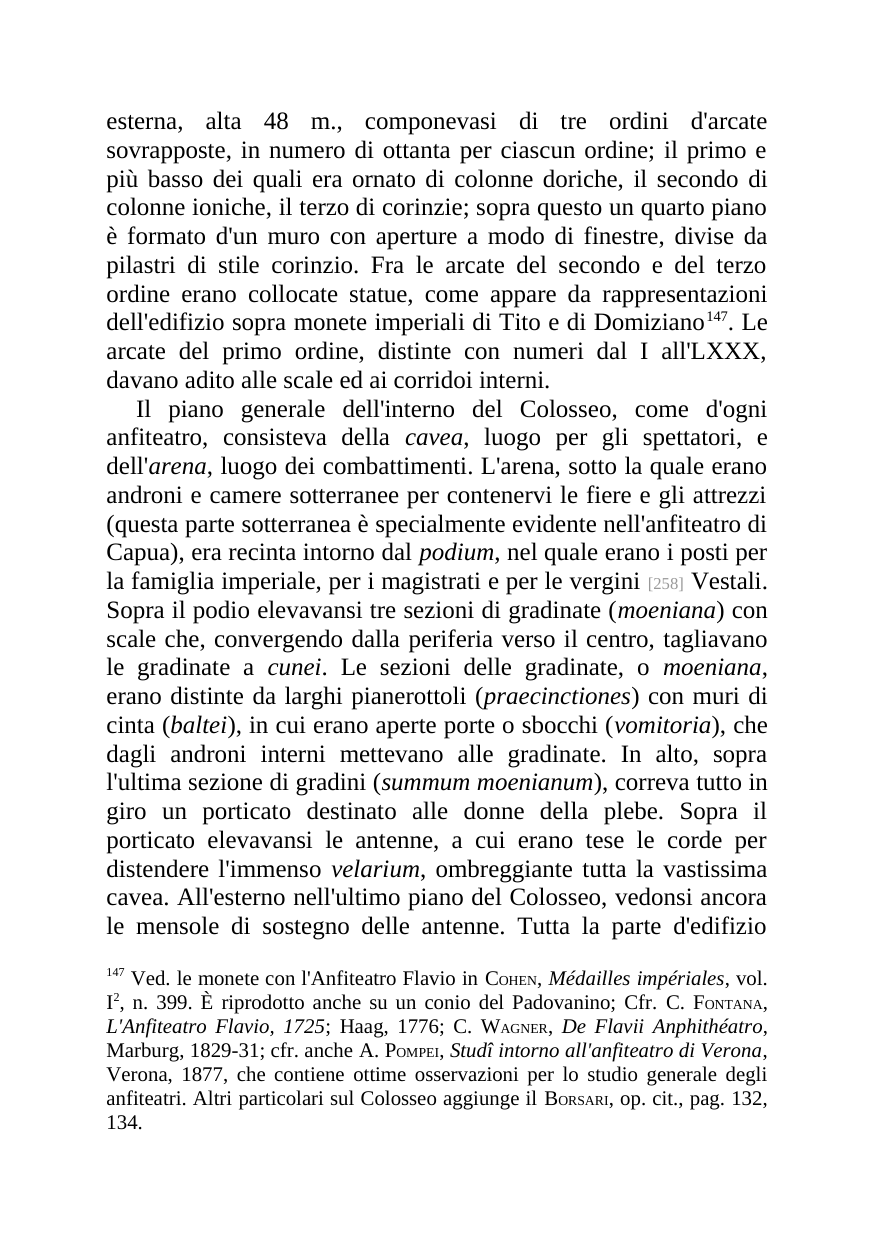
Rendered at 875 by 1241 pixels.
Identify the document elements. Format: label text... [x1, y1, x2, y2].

text Ved. le monete con l'Anfiteatro Flavio in Cohen, Médailles impériales, vol. I2, n. 399. È riprodotto anche su un conio del Padovanino; Cfr. C. Fontana, L'Anfiteatro Flavio, 1725; Haag, 1776; C. Wagner, De Flavii Anphithéatro, Marburg, 1829-31; cfr. anche A. Pompei, Studî intorno all'anfiteatro di Verona, Verona, 1877, che contiene ottime osservazioni per lo studio generale degli anfiteatri. Altri particolari sul Colosseo aggiunge il Borsari, op. cit., pag. 132, 134. [106, 966, 768, 1134]
text Il piano generale dell'interno del Colosseo, come d'ogni anfiteatro, consisteva della cavea, luogo per gli spettatori, e dell'arena, luogo dei combattimenti. L'arena, sotto la quale erano androni e camere sotterranee per contenervi le fiere e gli attrezzi (questa parte sotterranea è specialmente evidente nell'anfiteatro di Capua), era recinta intorno dal podium, nel quale erano i posti per la famiglia imperiale, per i magistrati e per le vergini [258] Vestali. Sopra il podio elevavansi tre sezioni di gradinate (moeniana) con scale che, convergendo dalla periferia verso il centro, tagliavano le gradinate a cunei. Le sezioni delle gradinate, o moeniana, erano distinte da larghi pianerottoli (praecinctiones) con muri di cinta (baltei), in cui erano aperte porte o sbocchi (vomitoria), che dagli androni interni mettevano alle gradinate. In alto, sopra l'ultima sezione di gradini (summum moenianum), correva tutto in giro un porticato destinato alle donne della plebe. Sopra il porticato elevavansi le antenne, a cui erano tese le corde per distendere l'immenso velarium, ombreggiante tutta la vastissima cavea. All'esterno nell'ultimo piano del Colosseo, vedonsi ancora le mensole di sostegno delle antenne. Tutta la parte d'edifizio [106, 394, 768, 940]
text esterna, alta 48 m., componevasi di tre ordini d'arcate sovrapposte, in numero di ottanta per ciascun ordine; il primo e più basso dei quali era ornato di colonne doriche, il secondo di colonne ioniche, il terzo di corinzie; sopra questo un quarto piano è formato d'un muro con aperture a modo di finestre, divise da pilastri di stile corinzio. Fra le arcate del secondo e del terzo ordine erano collocate statue, come appare da rappresentazioni dell'edifizio sopra monete imperiali di Tito e di Domiziano. Le arcate del primo ordine, distinte con numeri dal I all'LXXX, davano adito alle scale ed ai corridoi interni. [106, 106, 768, 394]
